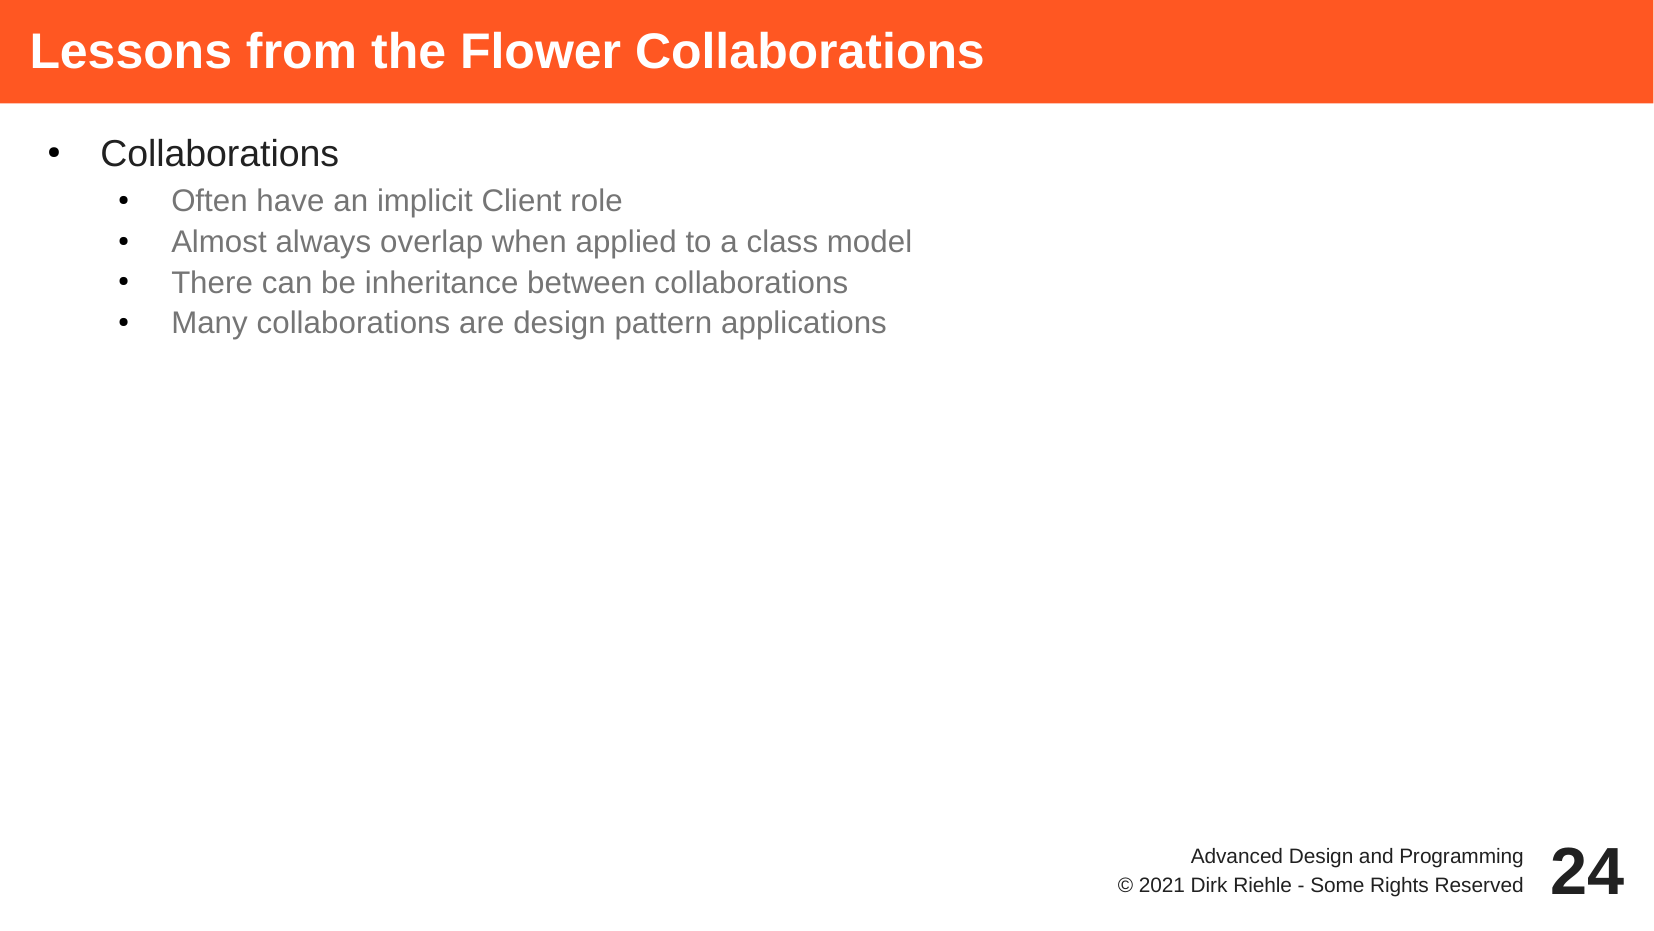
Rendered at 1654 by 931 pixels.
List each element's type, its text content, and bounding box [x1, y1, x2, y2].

list Collaborations Often have an implicit Client role Almost always overlap when applied to a class model There can be inheritance between collaborations Many collaborations are design pattern applications [29, 132, 1625, 813]
title Lessons from the Flower Collaborations [0, 0, 1654, 104]
